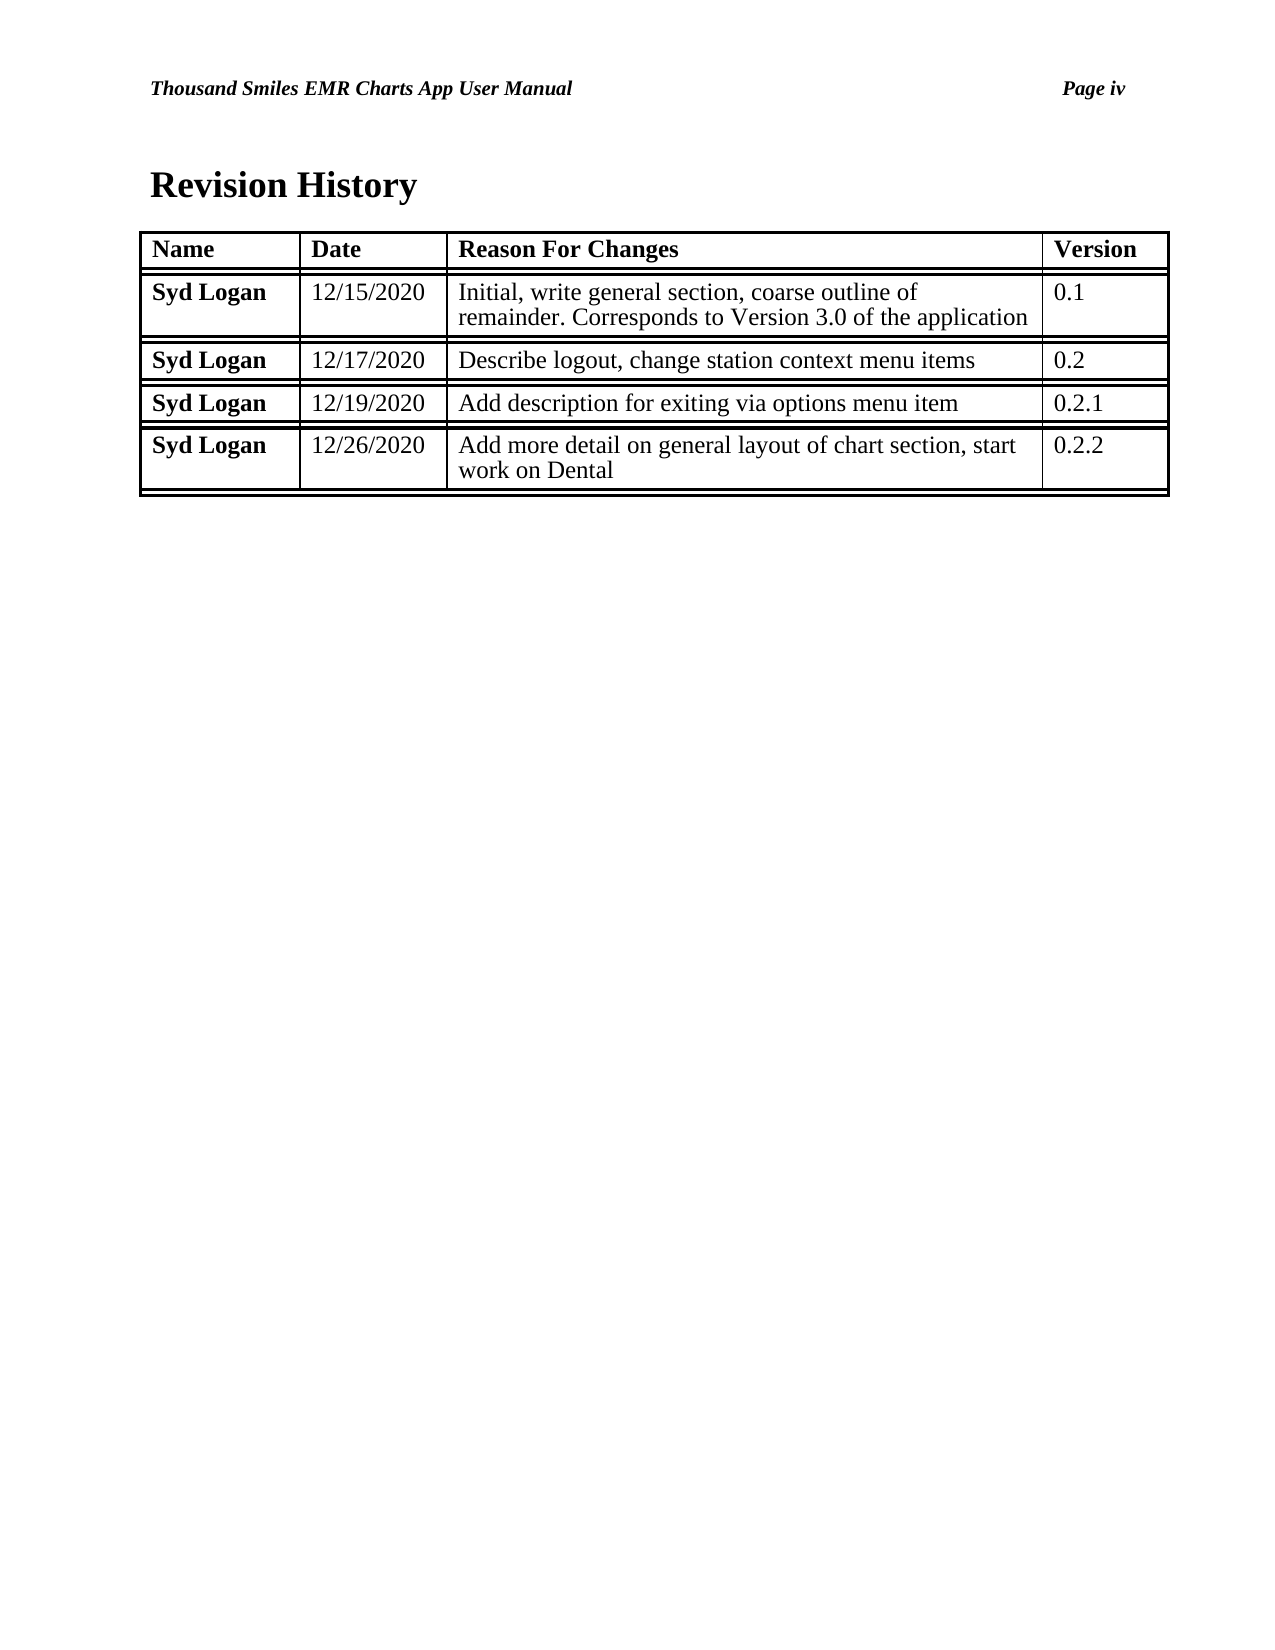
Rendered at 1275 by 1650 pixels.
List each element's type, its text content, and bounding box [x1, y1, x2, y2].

table_cell 0.2.1 [1043, 387, 1167, 420]
table_cell Syd Logan [142, 344, 299, 377]
table_cell Add description for exiting via options menu item [448, 387, 1042, 420]
table_header Date [301, 234, 446, 267]
table_cell 0.2 [1043, 344, 1167, 377]
text Revision History [150, 162, 1125, 206]
table_cell Syd Logan [142, 387, 299, 420]
table_header Version [1043, 234, 1167, 267]
table_cell 12/19/2020 [301, 387, 446, 420]
table_cell 12/26/2020 [301, 430, 446, 488]
table_cell 12/17/2020 [301, 344, 446, 377]
table_cell 0.1 [1043, 276, 1167, 335]
table_cell Initial, write general section, coarse outline of remainder. Corresponds to Version 3.0 of the application [448, 276, 1042, 335]
table_cell Add more detail on general layout of chart section, start work on Dental [448, 430, 1042, 488]
table_cell 0.2.2 [1043, 430, 1167, 488]
table_cell Describe logout, change station context menu items [448, 344, 1042, 377]
table_cell Syd Logan [142, 430, 299, 488]
table_cell 12/15/2020 [301, 276, 446, 335]
table_cell Syd Logan [142, 276, 299, 335]
table_header Reason For Changes [448, 234, 1042, 267]
table_header Name [142, 234, 299, 267]
